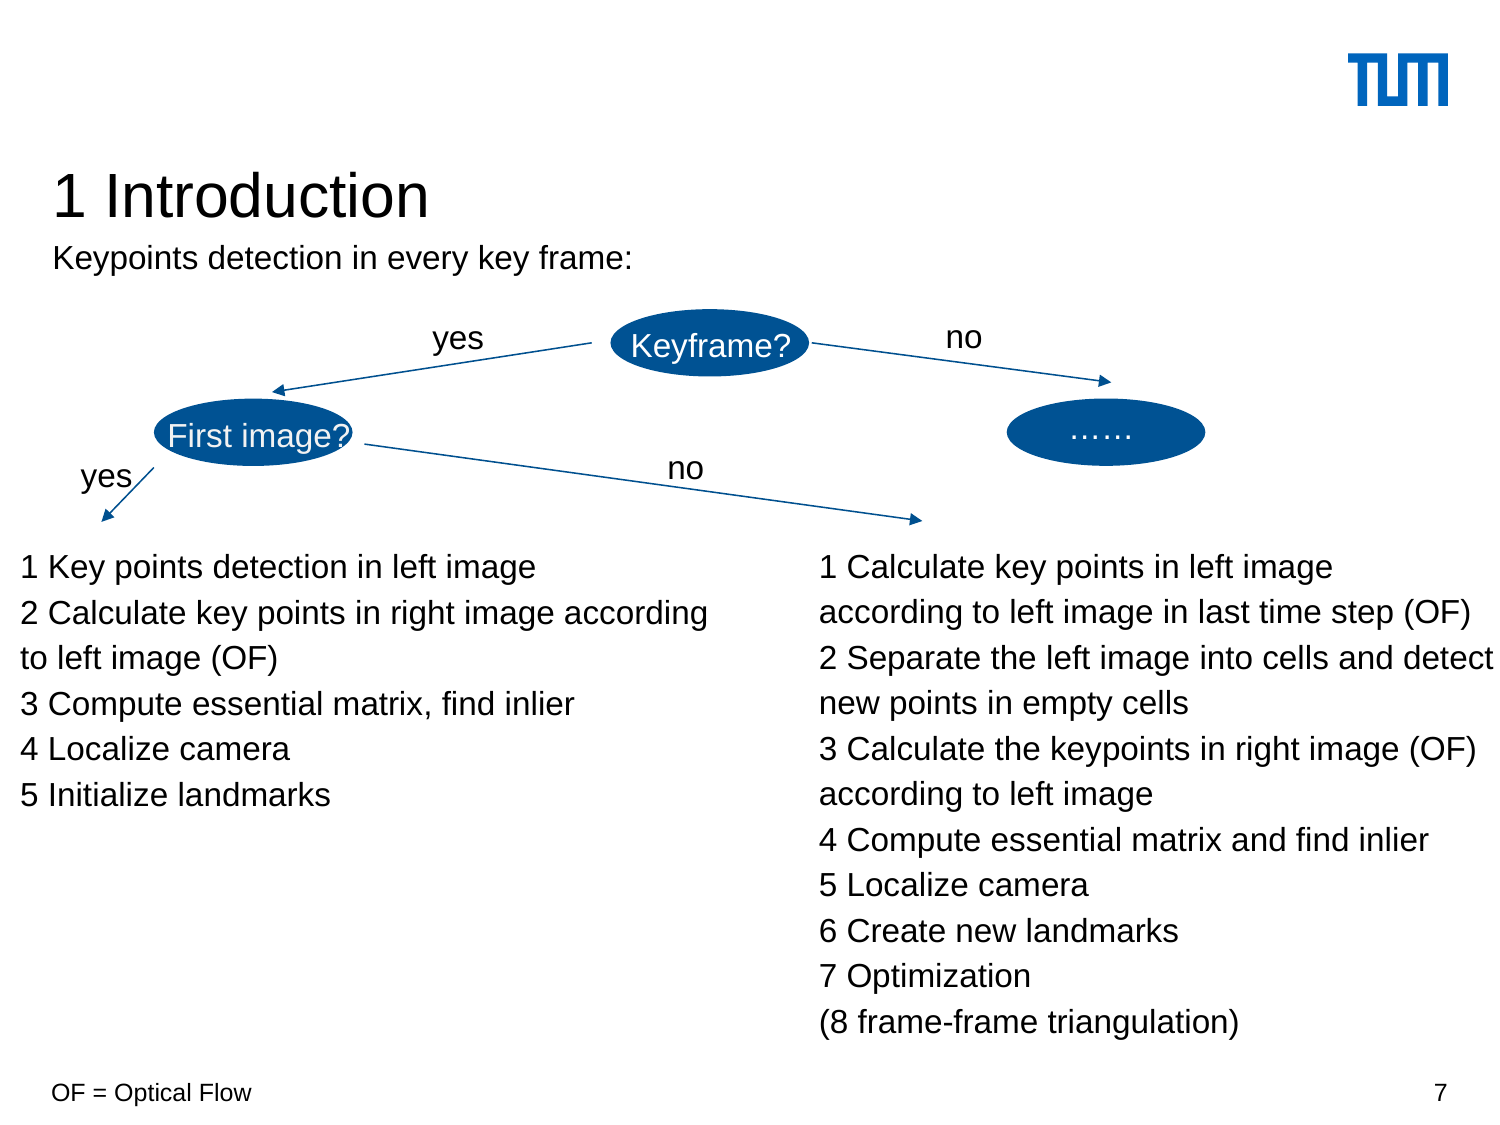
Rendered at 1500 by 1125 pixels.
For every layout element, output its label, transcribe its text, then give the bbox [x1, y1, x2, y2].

text_box no [667, 440, 705, 487]
text_box 1 Key points detection in left image 2 Calculate key points in right image according to left image (OF) 3 Compute essential matrix, find inlier 4 Localize camera 5 Initialize landmarks [20, 540, 710, 859]
text_box 1 Calculate key points in left image according to left image in last time step (OF) 2 Separate the left image into cells and detect new points in empty cells 3 Calculate the keypoints in right image (OF) according to left image 4 Compute essential matrix and find inlier 5 Localize camera 6 Create new landmarks 7 Optimization (8 frame-frame triangulation) [819, 539, 1500, 1086]
list Keypoints detection in every key frame: [52, 231, 1449, 273]
title 1 Introduction [52, 163, 1449, 231]
text_box [153, 415, 167, 449]
text_box …… [1068, 400, 1135, 447]
text_box [1006, 398, 1206, 466]
text_box [639, 309, 781, 319]
text_box [184, 398, 323, 408]
text_box yes [80, 448, 133, 495]
text_box [792, 323, 810, 362]
text_box yes [432, 310, 485, 357]
footer OF = Optical Flow [51, 1061, 1112, 1122]
text_box [179, 455, 327, 466]
text_box [635, 365, 785, 377]
text_box Keyframe? [630, 319, 792, 365]
slide_number [1112, 1086, 1448, 1122]
text_box no [945, 309, 1021, 356]
text_box [610, 322, 630, 363]
text_box First image? [167, 408, 351, 455]
